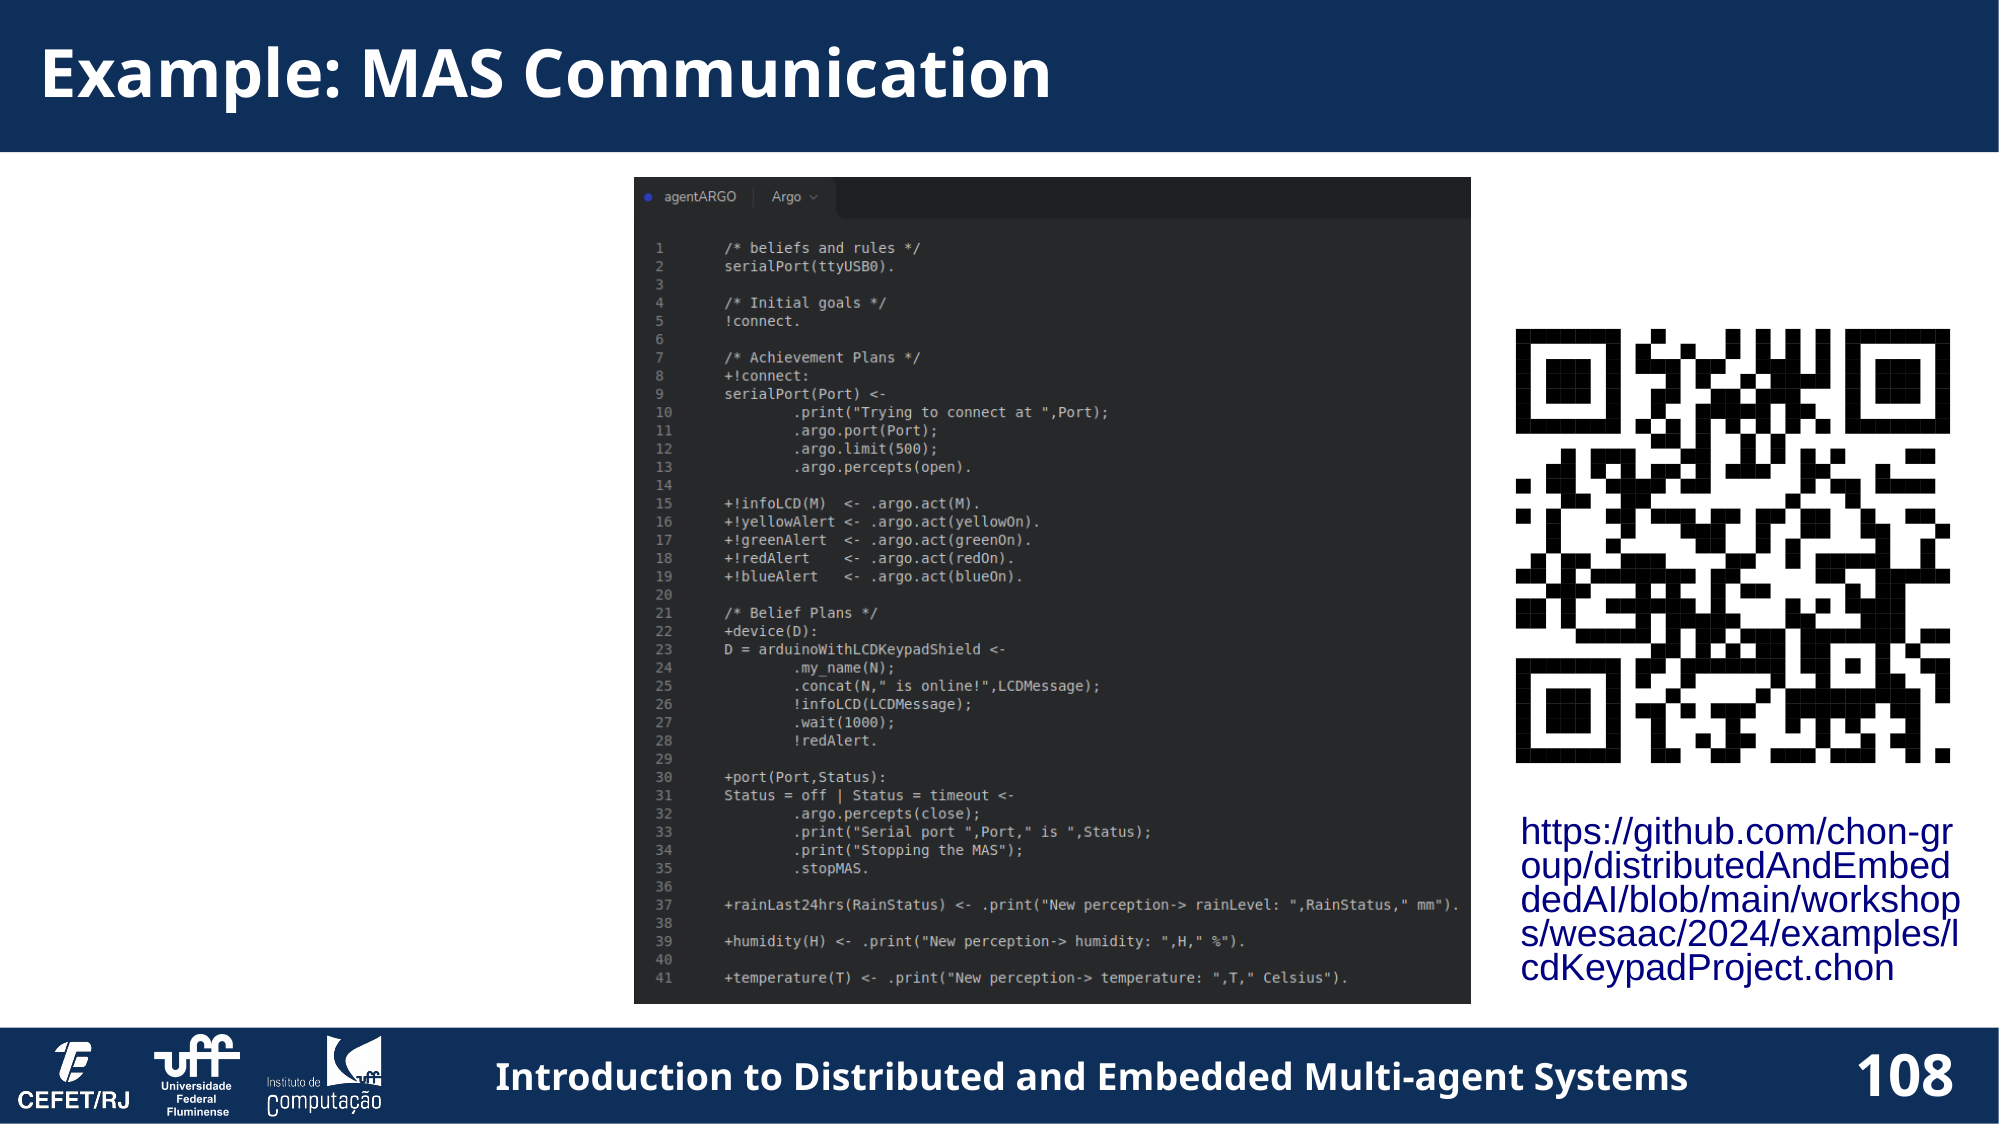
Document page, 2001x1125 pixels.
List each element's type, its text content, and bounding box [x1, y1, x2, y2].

text_box Example: MAS Communication [25, 23, 1999, 119]
picture [1494, 307, 1967, 780]
picture [634, 177, 1471, 1004]
picture [153, 1033, 241, 1121]
picture [265, 1033, 383, 1117]
text_box https://github.com/chon-group/distributedAndEmbeddedAI/blob/main/workshops/wesaac/2024/examples/lcdKeypadProject.chon [1505, 803, 1979, 981]
picture [18, 1021, 129, 1125]
